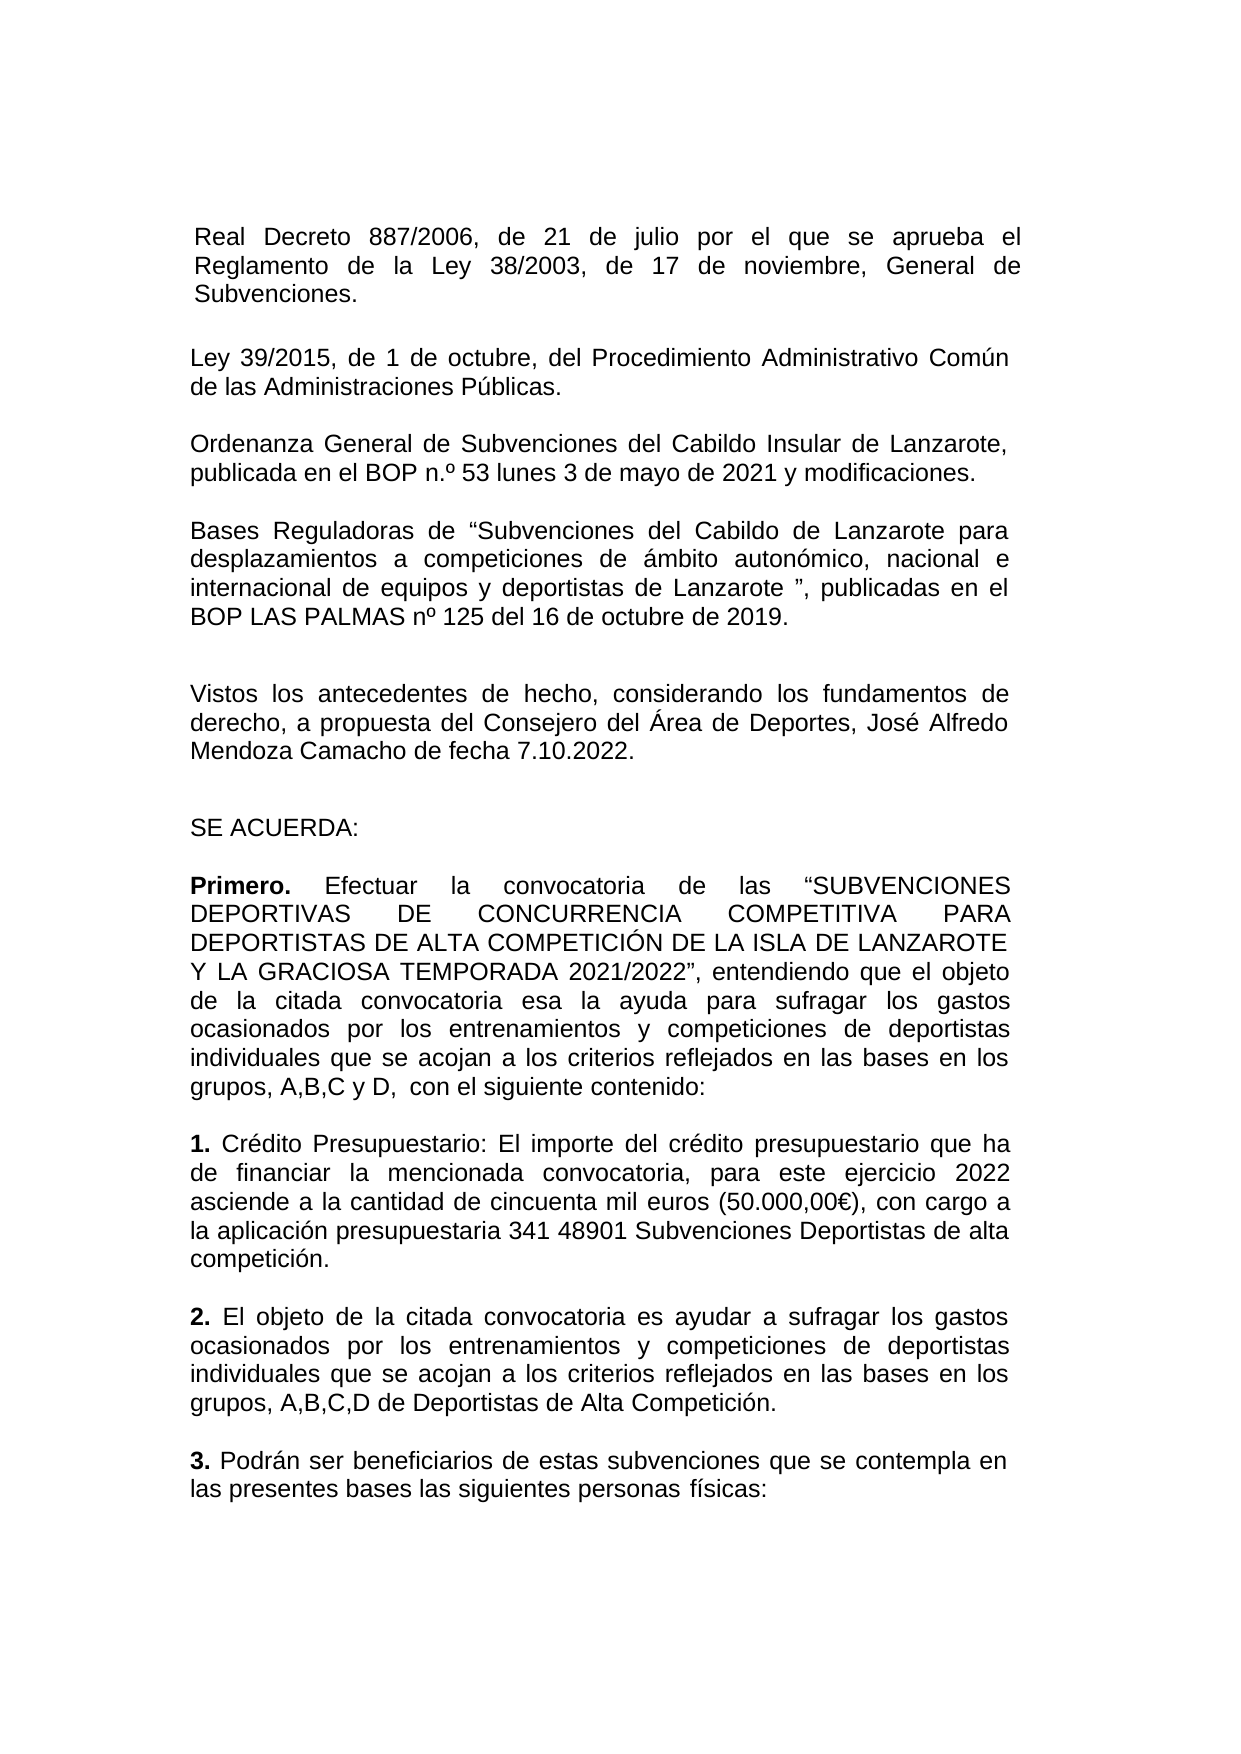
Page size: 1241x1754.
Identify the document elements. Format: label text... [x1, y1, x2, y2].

text Primero. Efectuar la convocatoria de las “SUBVENCIONES DEPORTIVAS DE CONCURRENCIA COMPETITIVA PARA DEPORTISTAS DE ALTA COMPETICIÓN DE LA ISLA DE LANZAROTE [190, 871, 1011, 957]
text Bases Reguladoras de “Subvenciones del Cabildo de Lanzarote para desplazamientos a competiciones de ámbito autonómico, nacional e internacional de equipos y deportistas de Lanzarote ”, publicadas en el BOP LAS PALMAS nº 125 del 16 de octubre de 2019. [190, 516, 1010, 631]
text Vistos los antecedentes de hecho, considerando los fundamentos de derecho, a propuesta del Consejero del Área de Deportes, José Alfredo Mendoza Camacho de fecha 7.10.2022. [190, 679, 1009, 765]
text Y LA GRACIOSA TEMPORADA 2021/2022”, entendiendo que el objeto de la citada convocatoria esa la ayuda para sufragar los gastos ocasionados por los entrenamientos y competiciones de deportistas individuales que se acojan a los criterios reflejados en las bases en los grupos, A,B,C y D, con el siguiente contenido: [190, 957, 1011, 1101]
text SE ACUERDA: [190, 813, 1103, 842]
list Podrán ser beneficiarios de estas subvenciones que se contempla en las presentes bases las siguientes personas físicas: [190, 1446, 1008, 1503]
list El objeto de la citada convocatoria es ayudar a sufragar los gastos ocasionados por los entrenamientos y competiciones de deportistas individuales que se acojan a los criterios reflejados en las bases en los grupos, A,B,C,D de Deportistas de Alta Competición. [190, 1302, 1010, 1417]
text Ley 39/2015, de 1 de octubre, del Procedimiento Administrativo Común de las Administraciones Públicas. [190, 343, 1009, 401]
text Real Decreto 887/2006, de 21 de julio por el que se aprueba el Reglamento de la Ley 38/2003, de 17 de noviembre, General de Subvenciones. [194, 222, 1021, 308]
text Ordenanza General de Subvenciones del Cabildo Insular de Lanzarote, publicada en el BOP n.º 53 lunes 3 de mayo de 2021 y modificaciones. [190, 429, 1008, 487]
list Crédito Presupuestario: El importe del crédito presupuestario que ha de financiar la mencionada convocatoria, para este ejercicio 2022 asciende a la cantidad de cincuenta mil euros (50.000,00€), con cargo a la aplicación presupuestaria 341 48901 Subvenciones Deportistas de alta competición. [190, 1129, 1011, 1273]
